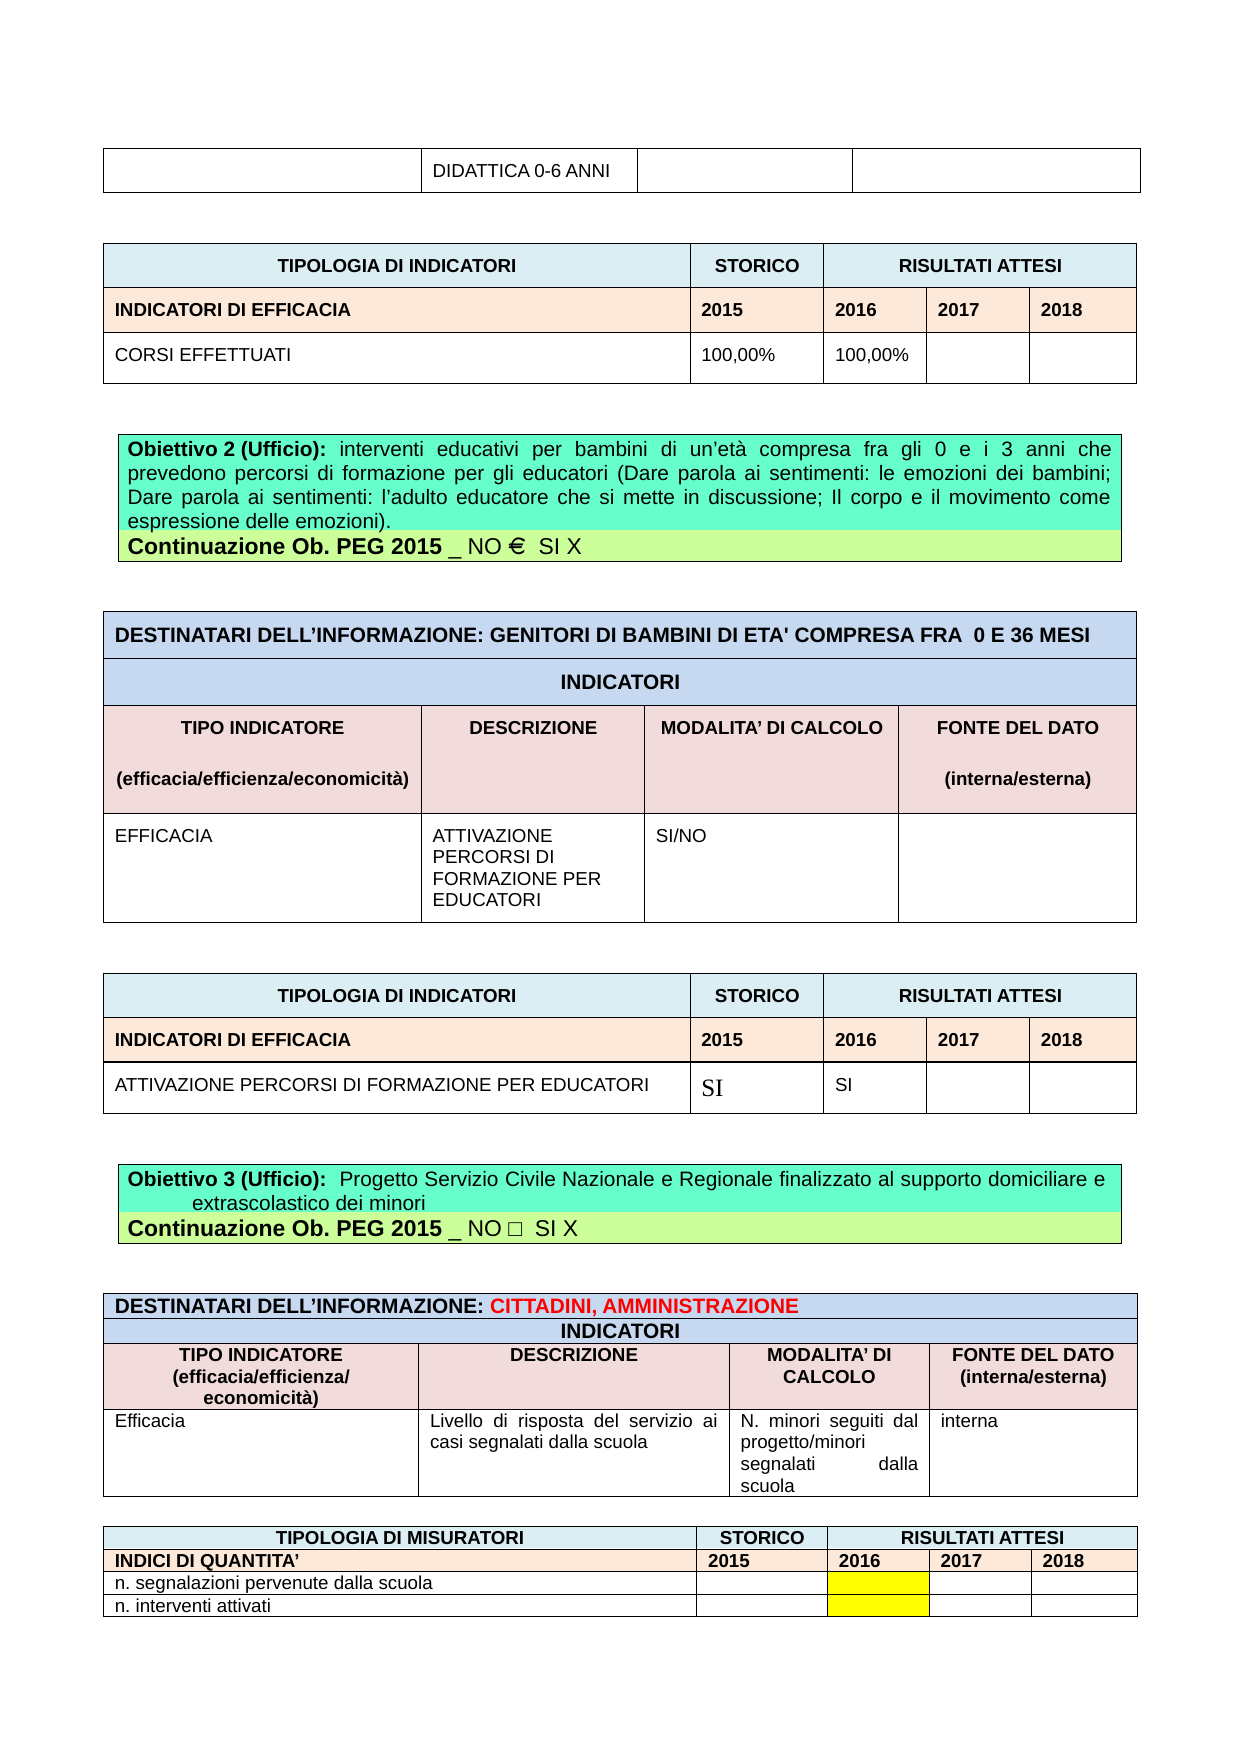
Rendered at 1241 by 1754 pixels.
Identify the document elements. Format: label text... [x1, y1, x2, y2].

table_header DESTINATARI DELL’INFORMAZIONE: CITTADINI, AMMINISTRAZIONE [104, 1294, 1137, 1318]
table_header DESTINATARI DELL’INFORMAZIONE: GENITORI DI BAMBINI DI ETA' COMPRESA FRA 0 E 36 MESI [104, 612, 1136, 658]
table_cell INDICATORI [104, 1319, 1137, 1343]
table_cell [899, 814, 1136, 922]
table_cell SI [691, 1063, 823, 1113]
table_header STORICO [691, 244, 823, 287]
table_cell 2017 [930, 1550, 1031, 1571]
table_cell 2015 [691, 288, 823, 332]
table_cell [930, 1595, 1031, 1616]
table_cell INDICATORI [104, 659, 1136, 705]
table_cell INDICI DI QUANTITA’ [104, 1550, 696, 1571]
table_header TIPOLOGIA DI INDICATORI [104, 974, 690, 1017]
table_cell ATTIVAZIONE PERCORSI DI FORMAZIONE PER EDUCATORI [422, 814, 644, 922]
table_cell [828, 1572, 929, 1594]
table_header RISULTATI ATTESI [824, 244, 1136, 287]
table_cell INDICATORI DI EFFICACIA [104, 1018, 690, 1061]
table_cell SI [824, 1063, 926, 1113]
table_cell [930, 1572, 1031, 1594]
table_cell n. segnalazioni pervenute dalla scuola [104, 1572, 696, 1594]
table_cell [104, 149, 421, 192]
table_header RISULTATI ATTESI [828, 1527, 1137, 1548]
table_cell [638, 149, 852, 192]
table_cell 2015 [691, 1018, 823, 1061]
table_cell 2015 [697, 1550, 827, 1571]
table_cell ATTIVAZIONE PERCORSI DI FORMAZIONE PER EDUCATORI [104, 1063, 690, 1113]
table_cell MODALITA’ DI CALCOLO [730, 1344, 929, 1409]
table_cell n. interventi attivati [104, 1595, 696, 1616]
table_cell 2016 [824, 288, 926, 332]
table_cell CORSI EFFETTUATI [104, 333, 690, 383]
table_cell DESCRIZIONE [422, 706, 644, 813]
table_cell MODALITA’ DI CALCOLO [645, 706, 898, 813]
table_header RISULTATI ATTESI [824, 974, 1136, 1017]
table_cell 2017 [927, 1018, 1029, 1061]
table_cell 100,00% [691, 333, 823, 383]
table_cell [697, 1572, 827, 1594]
table_cell [1032, 1595, 1137, 1616]
table_cell SI/NO [645, 814, 898, 922]
text Obiettivo 3 (Ufficio): Progetto Servizio Civile Nazionale e Regionale finalizzato al supporto domiciliare e extrascolastico dei minori [119, 1165, 1121, 1212]
table_cell [1032, 1572, 1137, 1594]
table_header TIPOLOGIA DI INDICATORI [104, 244, 690, 287]
table_cell [927, 333, 1029, 383]
table_cell 2018 [1032, 1550, 1137, 1571]
table_cell [1030, 333, 1136, 383]
table_cell INDICATORI DI EFFICACIA [104, 288, 690, 332]
table_cell 2016 [828, 1550, 929, 1571]
table_cell [1030, 1063, 1136, 1113]
table_cell 2018 [1030, 1018, 1136, 1061]
table_cell 100,00% [824, 333, 926, 383]
table_cell TIPO INDICATORE (efficacia/efficienza/economicità) [104, 706, 421, 813]
table_cell FONTE DEL DATO (interna/esterna) [930, 1344, 1137, 1409]
table_cell 2016 [824, 1018, 926, 1061]
table_header STORICO [697, 1527, 827, 1548]
table_cell DESCRIZIONE [419, 1344, 729, 1409]
table_header STORICO [691, 974, 823, 1017]
text Continuazione Ob. PEG 2015 _ NO □ SI X [119, 1212, 1121, 1243]
table_cell TIPO INDICATORE (efficacia/efficienza/economicità) [104, 1344, 418, 1409]
table_cell [927, 1063, 1029, 1113]
table_cell [853, 149, 1140, 192]
table_cell DIDATTICA 0-6 ANNI [422, 149, 637, 192]
table_cell N. minori seguiti dal progetto/minori segnalati dalla scuola [730, 1410, 929, 1496]
table_cell [697, 1595, 827, 1616]
table_cell 2017 [927, 288, 1029, 332]
table_cell EFFICACIA [104, 814, 421, 922]
text Obiettivo 2 (Ufficio): interventi educativi per bambini di un’età compresa fra gli 0 e i 3 anni che prevedono percorsi di formazione per gli educatori (Dare parola ai sentimenti: le emozioni dei bambini; Dare parola ai sentimenti: l’adulto educatore che si mette in discussione; Il corpo e il movimento come espressione delle emozioni). [119, 435, 1121, 530]
table_cell [828, 1595, 929, 1616]
table_cell interna [930, 1410, 1137, 1496]
table_cell 2018 [1030, 288, 1136, 332]
table_header TIPOLOGIA DI MISURATORI [104, 1527, 696, 1548]
table_cell FONTE DEL DATO (interna/esterna) [899, 706, 1136, 813]
table_cell Efficacia [104, 1410, 418, 1496]
text Continuazione Ob. PEG 2015 _ NO  SI X [119, 530, 1121, 561]
table_cell Livello di risposta del servizio ai casi segnalati dalla scuola [419, 1410, 729, 1496]
